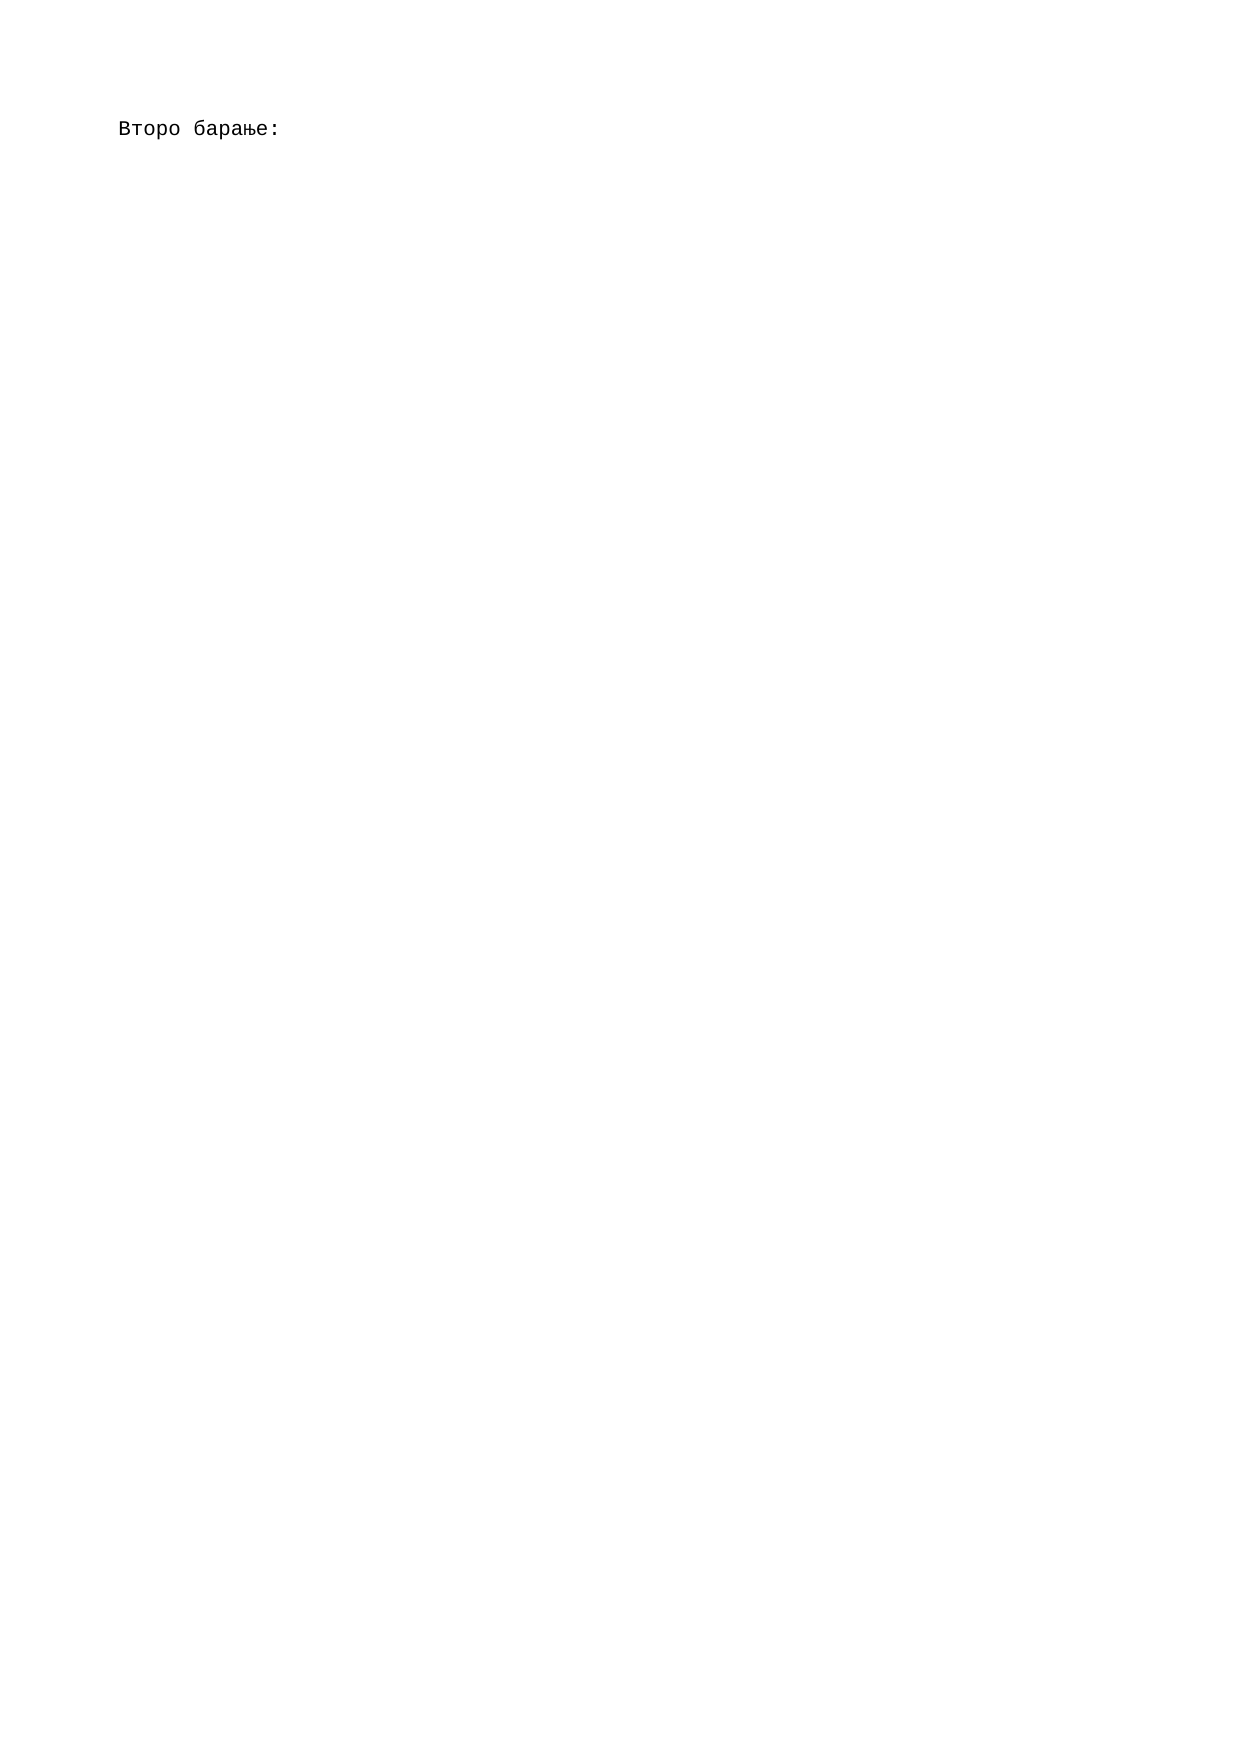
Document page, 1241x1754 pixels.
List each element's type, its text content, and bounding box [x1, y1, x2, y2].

text Второ барање: [118, 118, 1122, 142]
